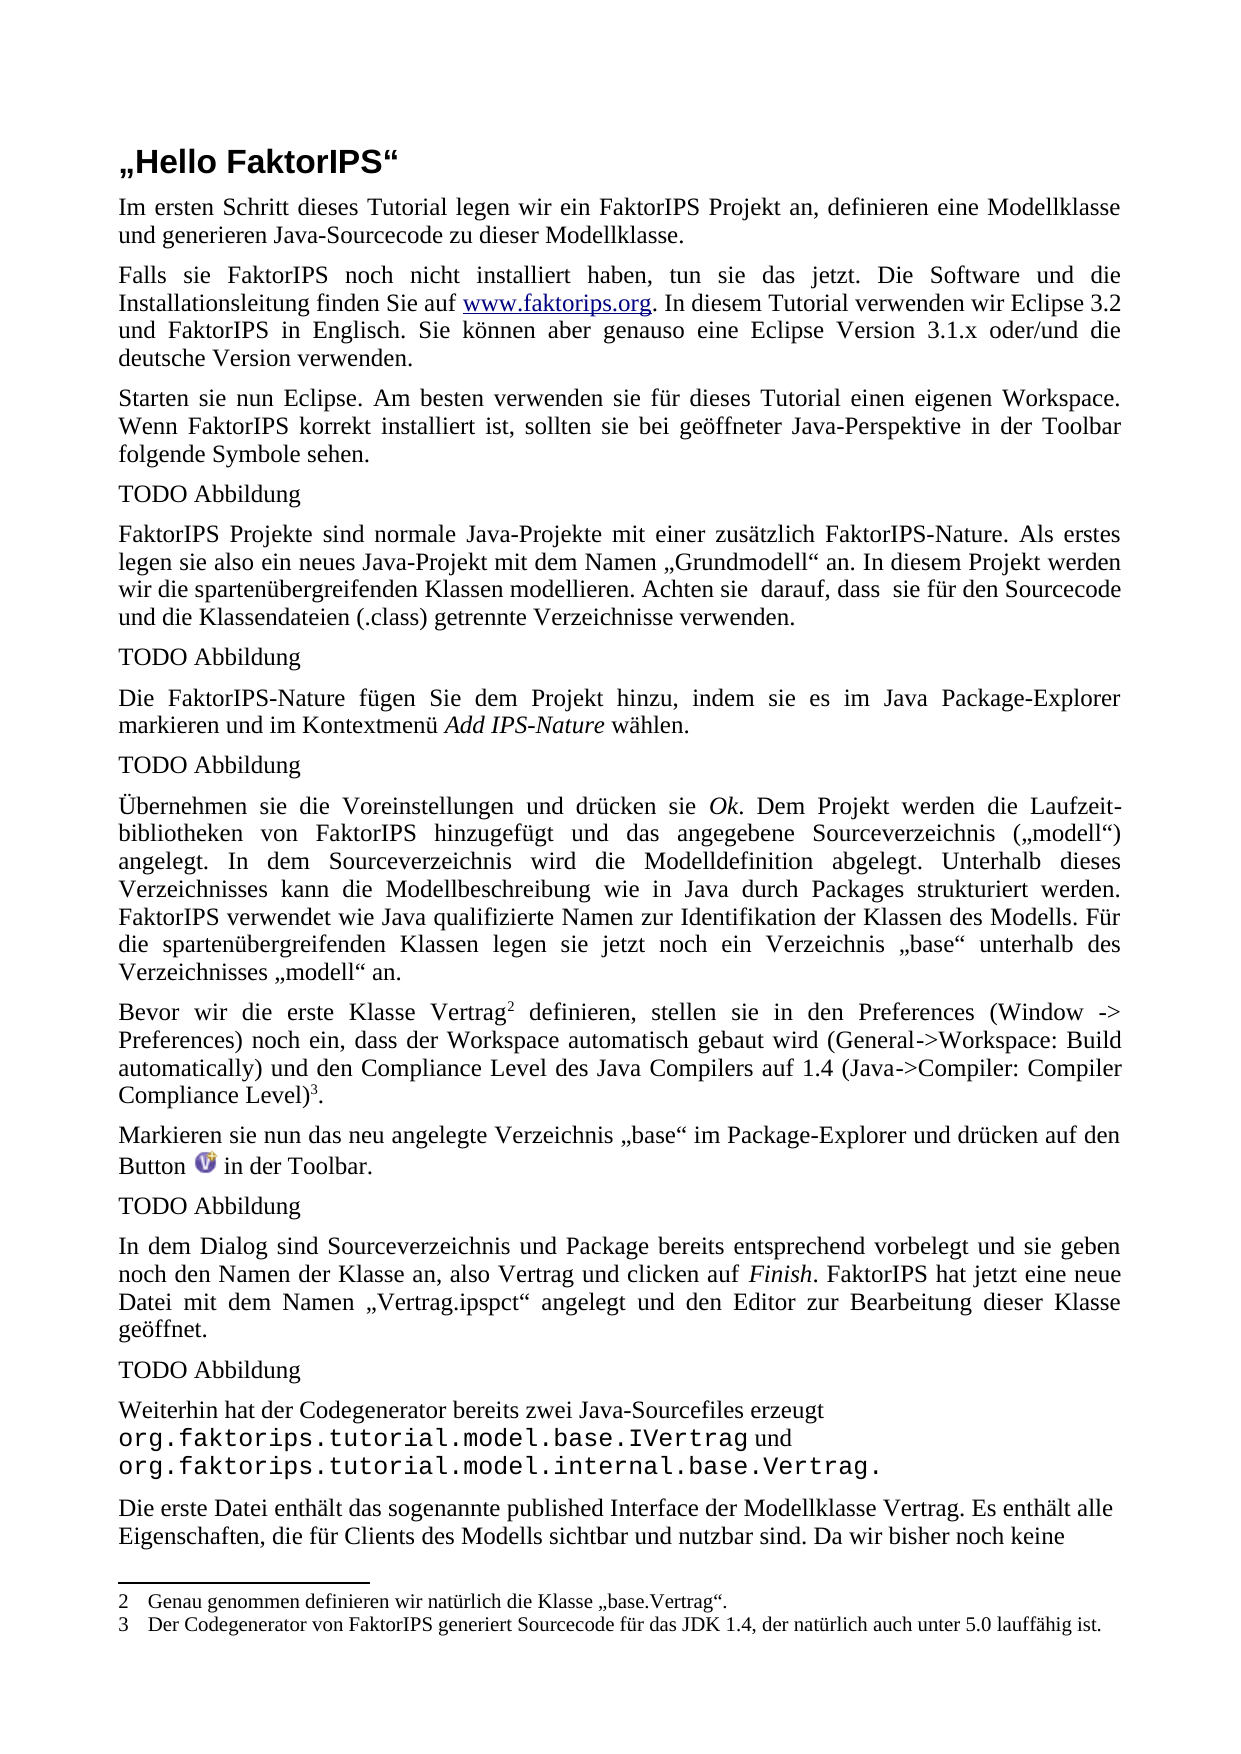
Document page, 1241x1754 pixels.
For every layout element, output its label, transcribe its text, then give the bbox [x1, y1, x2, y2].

text TODO Abbildung [118, 1192, 1122, 1220]
text TODO Abbildung [118, 480, 1122, 508]
text Bevor wir die erste Klasse Vertrag definieren, stellen sie in den Preferences (Window -> Preferences) noch ein, dass der Workspace automatisch gebaut wird (General‑>Workspace: Build automatically) und den Compliance Level des Java Compilers auf 1.4 (Java‑>Compiler: Compiler Compliance Level). [118, 998, 1122, 1109]
text Markieren sie nun das neu angelegte Verzeichnis „base“ im Package-Explorer und drücken auf den Button in der Toolbar. [118, 1122, 1122, 1180]
text TODO Abbildung [118, 1356, 1122, 1383]
text Weiterhin hat der Codegenerator bereits zwei Java-Sourcefiles erzeugt org.faktorips.tutorial.model.base.IVertrag und org.faktorips.tutorial.model.internal.base.Vertrag. [118, 1396, 1122, 1482]
text Die erste Datei enthält das sogenannte published Interface der Modellklasse Vertrag. Es enthält alle Eigenschaften, die für Clients des Modells sichtbar und nutzbar sind. Da wir bisher noch keine [118, 1494, 1122, 1550]
subtitle „Hello FaktorIPS“ [118, 143, 1122, 181]
text TODO Abbildung [118, 752, 1122, 779]
text TODO Abbildung [118, 643, 1122, 671]
text Genau genommen definieren wir natürlich die Klasse „base.Vertrag“. [118, 1589, 1122, 1613]
text Falls sie FaktorIPS noch nicht installiert haben, tun sie das jetzt. Die Software und die Installationsleitung finden Sie auf www.faktorips.org. In diesem Tutorial verwenden wir Eclipse 3.2 und FaktorIPS in Englisch. Sie können aber genauso eine Eclipse Version 3.1.x oder/und die deutsche Version verwenden. [118, 261, 1122, 372]
text Im ersten Schritt dieses Tutorial legen wir ein FaktorIPS Projekt an, definieren eine Modellklasse und generieren Java-Sourcecode zu dieser Modellklasse. [118, 193, 1122, 248]
text FaktorIPS Projekte sind normale Java-Projekte mit einer zusätzlich FaktorIPS-Nature. Als erstes legen sie also ein neues Java-Projekt mit dem Namen „Grundmodell“ an. In diesem Projekt werden wir die spartenübergreifenden Klassen modellieren. Achten sie darauf, dass sie für den Sourcecode und die Klassendateien (.class) getrennte Verzeichnisse verwenden. [118, 520, 1122, 631]
text Übernehmen sie die Voreinstellungen und drücken sie Ok. Dem Projekt werden die Laufzeit­bibliotheken von FaktorIPS hinzugefügt und das angegebene Sourceverzeichnis („modell“) angelegt. In dem Sourceverzeichnis wird die Modelldefinition abgelegt. Unterhalb dieses Verzeichnisses kann die Modellbeschreibung wie in Java durch Packages strukturiert werden. FaktorIPS verwendet wie Java qualifizierte Namen zur Identifikation der Klassen des Modells. Für die spartenübergreifenden Klassen legen sie jetzt noch ein Verzeichnis „base“ unterhalb des Verzeichnisses „modell“ an. [118, 792, 1122, 986]
picture [192, 1149, 218, 1175]
text In dem Dialog sind Sourceverzeichnis und Package bereits entsprechend vorbelegt und sie geben noch den Namen der Klasse an, also Vertrag und clicken auf Finish. FaktorIPS hat jetzt eine neue Datei mit dem Namen „Vertrag.ipspct“ angelegt und den Editor zur Bearbeitung dieser Klasse geöffnet. [118, 1232, 1122, 1343]
text Starten sie nun Eclipse. Am besten verwenden sie für dieses Tutorial einen eigenen Workspace. Wenn FaktorIPS korrekt installiert ist, sollten sie bei geöffneter Java-Perspektive in der Toolbar folgende Symbole sehen. [118, 384, 1122, 467]
text Der Codegenerator von FaktorIPS generiert Sourcecode für das JDK 1.4, der natürlich auch unter 5.0 lauffähig ist. [118, 1613, 1122, 1636]
text Die FaktorIPS-Nature fügen Sie dem Projekt hinzu, indem sie es im Java Package-Explorer markieren und im Kontextmenü Add IPS-Nature wählen. [118, 684, 1122, 739]
